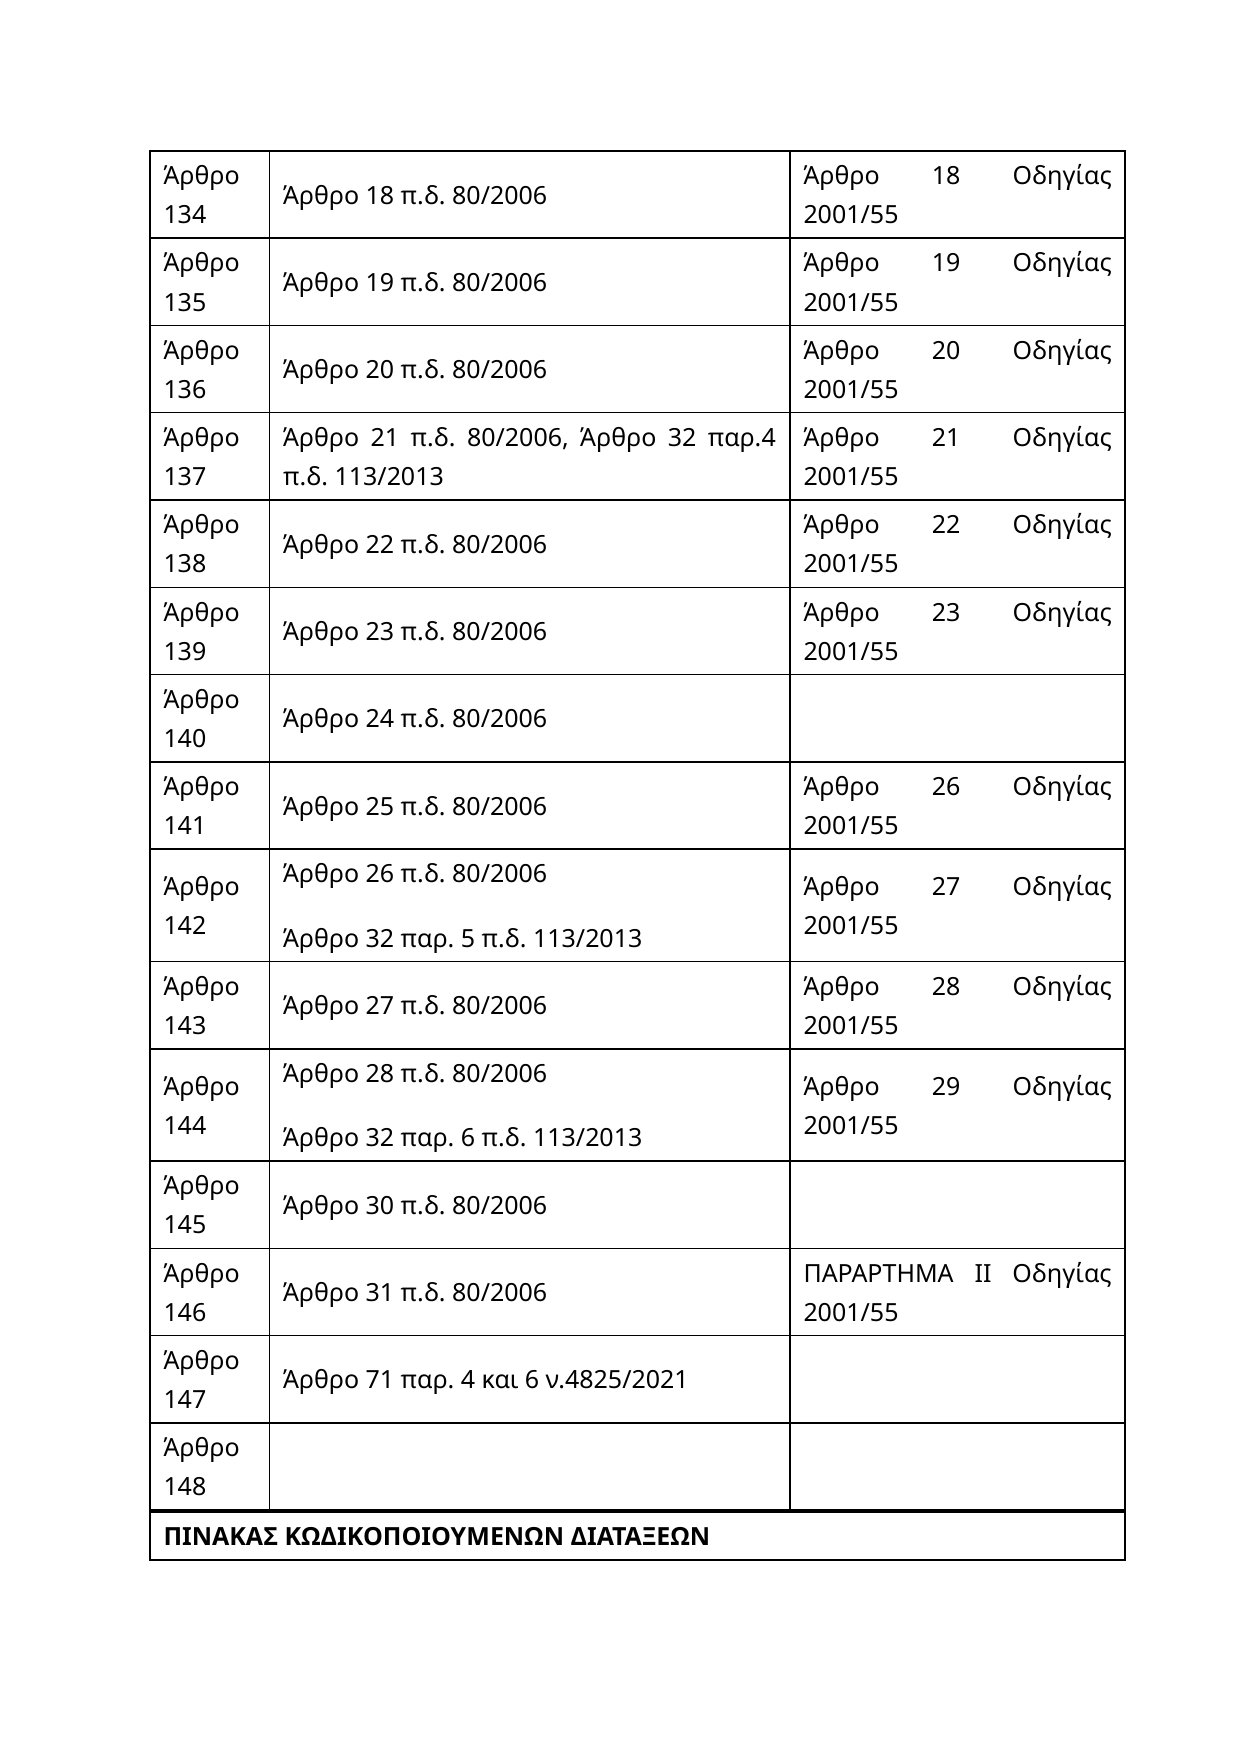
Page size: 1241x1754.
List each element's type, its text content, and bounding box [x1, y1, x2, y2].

table_cell Άρθρο 135 [151, 239, 269, 324]
table_cell [791, 1336, 1124, 1422]
table_cell Άρθρο 19 Οδηγίας 2001/55 [791, 239, 1124, 324]
table_cell Άρθρο 146 [151, 1249, 269, 1335]
table_header ΠΙΝΑΚΑΣ ΚΩΔΙΚΟΠΟΙΟΥΜΕΝΩΝ ΔΙΑΤΑΞΕΩΝ [151, 1513, 1124, 1559]
table_cell Άρθρο 26 Οδηγίας 2001/55 [791, 763, 1124, 848]
table_cell Άρθρο 24 π.δ. 80/2006 [270, 675, 789, 761]
table_cell Άρθρο 71 παρ. 4 και 6 ν.4825/2021 [270, 1336, 789, 1422]
table_cell Άρθρο 27 Οδηγίας 2001/55 [791, 850, 1124, 961]
table_cell Άρθρο 23 Οδηγίας 2001/55 [791, 588, 1124, 674]
table_cell Άρθρο 20 π.δ. 80/2006 [270, 326, 789, 412]
table_cell Άρθρο 28 π.δ. 80/2006 Άρθρο 32 παρ. 6 π.δ. 113/2013 [270, 1050, 789, 1160]
table_cell ΠΑΡΑΡΤΗΜΑ ΙΙ Οδηγίας 2001/55 [791, 1249, 1124, 1335]
table_cell Άρθρο 142 [151, 850, 269, 961]
table_cell Άρθρο 28 Οδηγίας 2001/55 [791, 962, 1124, 1048]
table_cell Άρθρο 136 [151, 326, 269, 412]
table_cell Άρθρο 21 π.δ. 80/2006, Άρθρο 32 παρ.4 π.δ. 113/2013 [270, 413, 789, 499]
table_cell Άρθρο 145 [151, 1162, 269, 1247]
table_cell Άρθρο 138 [151, 501, 269, 586]
table_cell Άρθρο 31 π.δ. 80/2006 [270, 1249, 789, 1335]
table_cell [270, 1424, 789, 1509]
table_cell Άρθρο 143 [151, 962, 269, 1048]
table_cell Άρθρο 25 π.δ. 80/2006 [270, 763, 789, 848]
table_header Άρθρο 134 [151, 152, 269, 237]
table_cell Άρθρο 147 [151, 1336, 269, 1422]
table_cell Άρθρο 23 π.δ. 80/2006 [270, 588, 789, 674]
table_cell [791, 1424, 1124, 1509]
table_cell Άρθρο 30 π.δ. 80/2006 [270, 1162, 789, 1247]
table_cell Άρθρο 148 [151, 1424, 269, 1509]
table_cell Άρθρο 22 π.δ. 80/2006 [270, 501, 789, 586]
table_cell Άρθρο 22 Οδηγίας 2001/55 [791, 501, 1124, 586]
table_cell Άρθρο 20 Οδηγίας 2001/55 [791, 326, 1124, 412]
table_cell Άρθρο 141 [151, 763, 269, 848]
table_cell [791, 675, 1124, 761]
table_header Άρθρο 18 Οδηγίας 2001/55 [791, 152, 1124, 237]
table_cell Άρθρο 144 [151, 1050, 269, 1160]
table_header Άρθρο 18 π.δ. 80/2006 [270, 152, 789, 237]
table_cell Άρθρο 140 [151, 675, 269, 761]
table_cell Άρθρο 27 π.δ. 80/2006 [270, 962, 789, 1048]
table_cell Άρθρο 29 Οδηγίας 2001/55 [791, 1050, 1124, 1160]
table_cell Άρθρο 139 [151, 588, 269, 674]
table_cell Άρθρο 26 π.δ. 80/2006 Άρθρο 32 παρ. 5 π.δ. 113/2013 [270, 850, 789, 961]
table_cell Άρθρο 21 Οδηγίας 2001/55 [791, 413, 1124, 499]
table_cell [791, 1162, 1124, 1247]
table_cell Άρθρο 137 [151, 413, 269, 499]
table_cell Άρθρο 19 π.δ. 80/2006 [270, 239, 789, 324]
